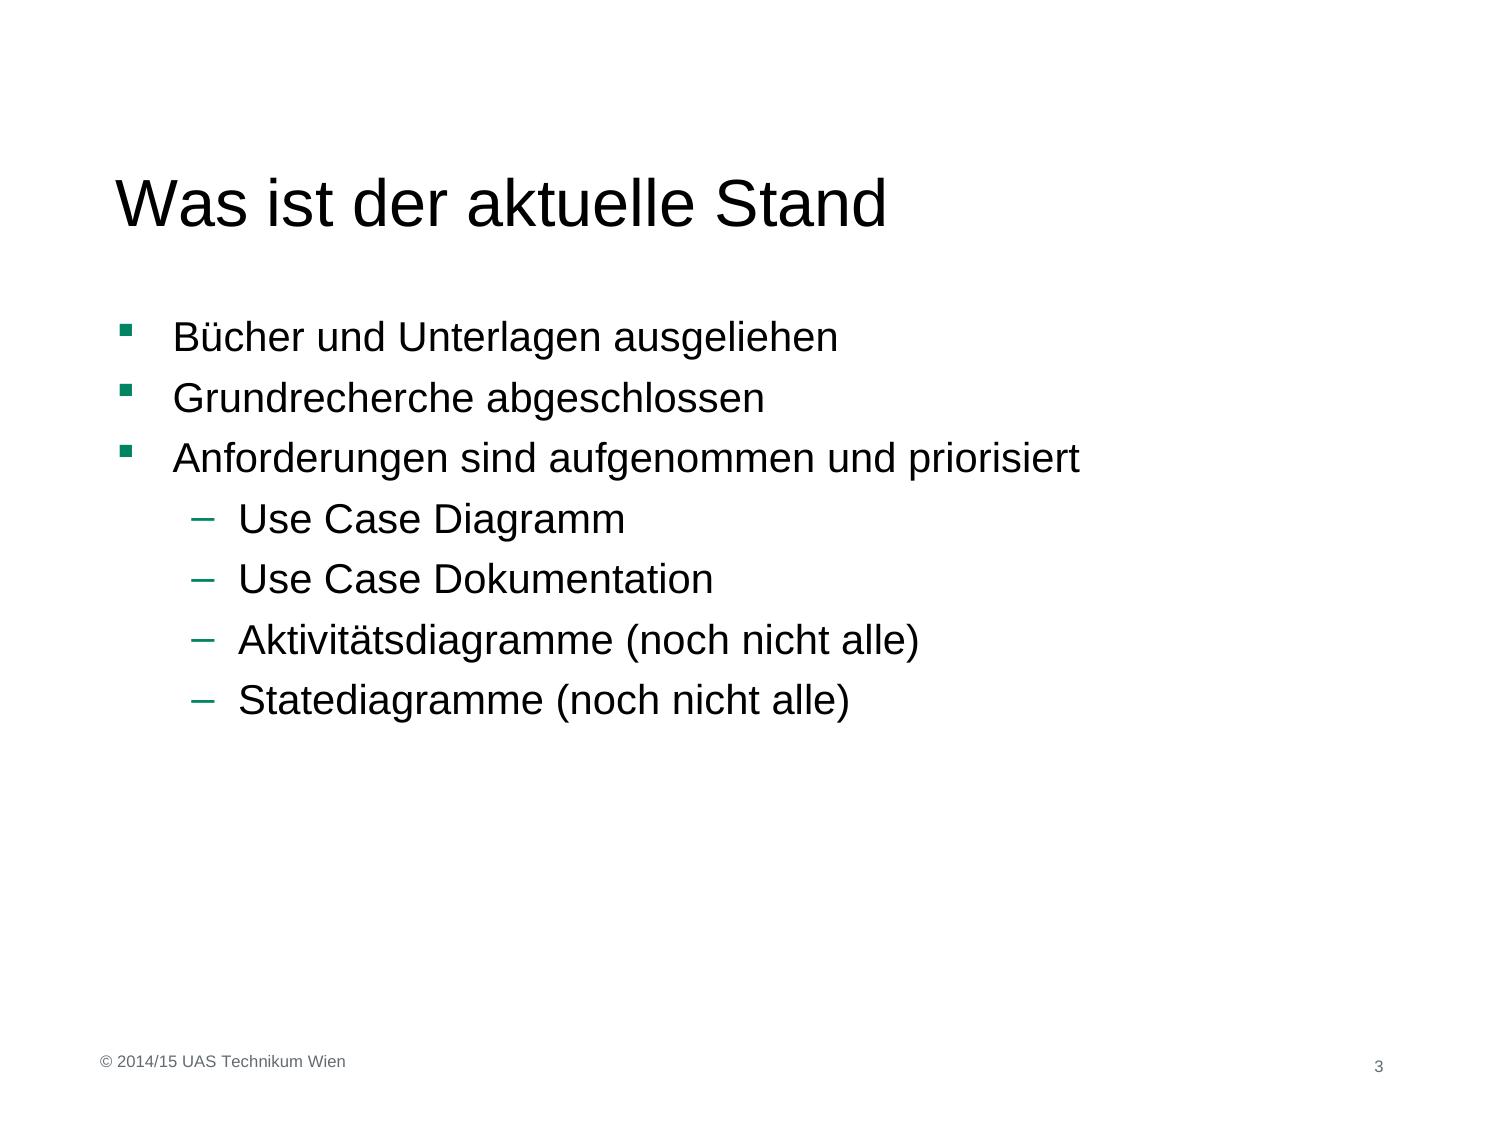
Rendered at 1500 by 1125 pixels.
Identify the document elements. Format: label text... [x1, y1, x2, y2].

list Bücher und Unterlagen ausgeliehen Grundrecherche abgeschlossen Anforderungen sind aufgenommen und priorisiert Use Case Diagramm Use Case Dokumentation Aktivitätsdiagramme (noch nicht alle) Statediagramme (noch nicht alle) [101, 302, 1389, 988]
title Was ist der aktuelle Stand [100, 148, 1388, 251]
text_box © 2014/15 UAS Technikum Wien [100, 1023, 928, 1102]
text_box [1033, 1023, 1384, 1102]
